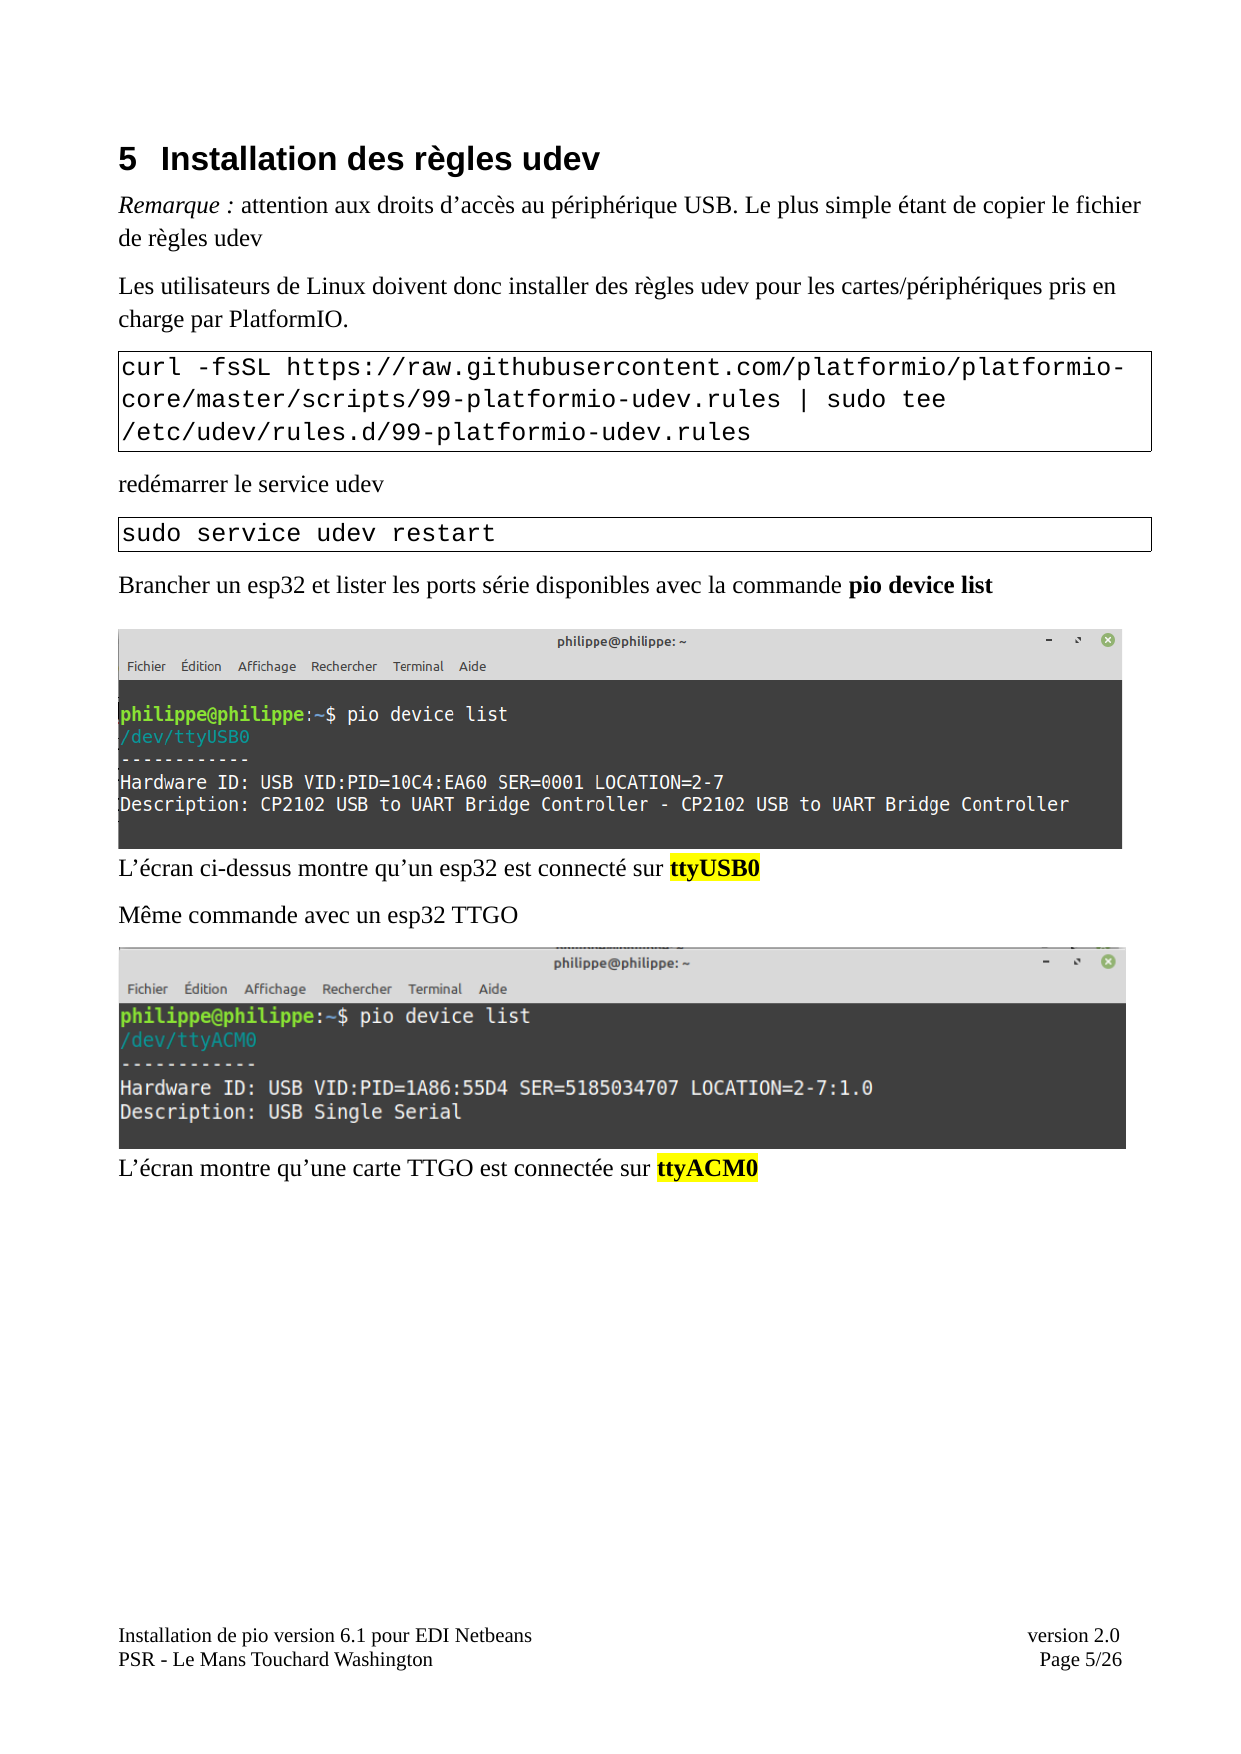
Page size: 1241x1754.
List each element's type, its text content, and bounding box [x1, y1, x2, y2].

text Brancher un esp32 et lister les ports série disponibles avec la commande pio device list [118, 570, 1151, 599]
text Même commande avec un esp32 TTGO [118, 900, 1151, 929]
text Les utilisateurs de Linux doivent donc installer des règles udev pour les cartes/périphériques pris en charge par PlatformIO. [118, 271, 1151, 332]
text L’écran ci-dessus montre qu’un esp32 est connecté sur ttyUSB0 [118, 618, 1151, 881]
picture [118, 629, 1123, 849]
text redémarrer le service udev [118, 469, 1151, 498]
text L’écran montre qu’une carte TTGO est connectée sur ttyACM0 [118, 1149, 1151, 1182]
text Remarque : attention aux droits d’accès au périphérique USB. Le plus simple étant de copier le fichier de règles udev [118, 190, 1151, 252]
text curl -fsSL https://raw.githubusercontent.com/platformio/platformio-core/master/scripts/99-platformio-udev.rules | sudo tee /etc/udev/rules.d/99-platformio-udev.rules [119, 352, 1151, 451]
picture [118, 947, 1126, 1149]
text sudo service udev restart [119, 518, 1151, 551]
subtitle Installation des règles udev [118, 139, 1151, 178]
